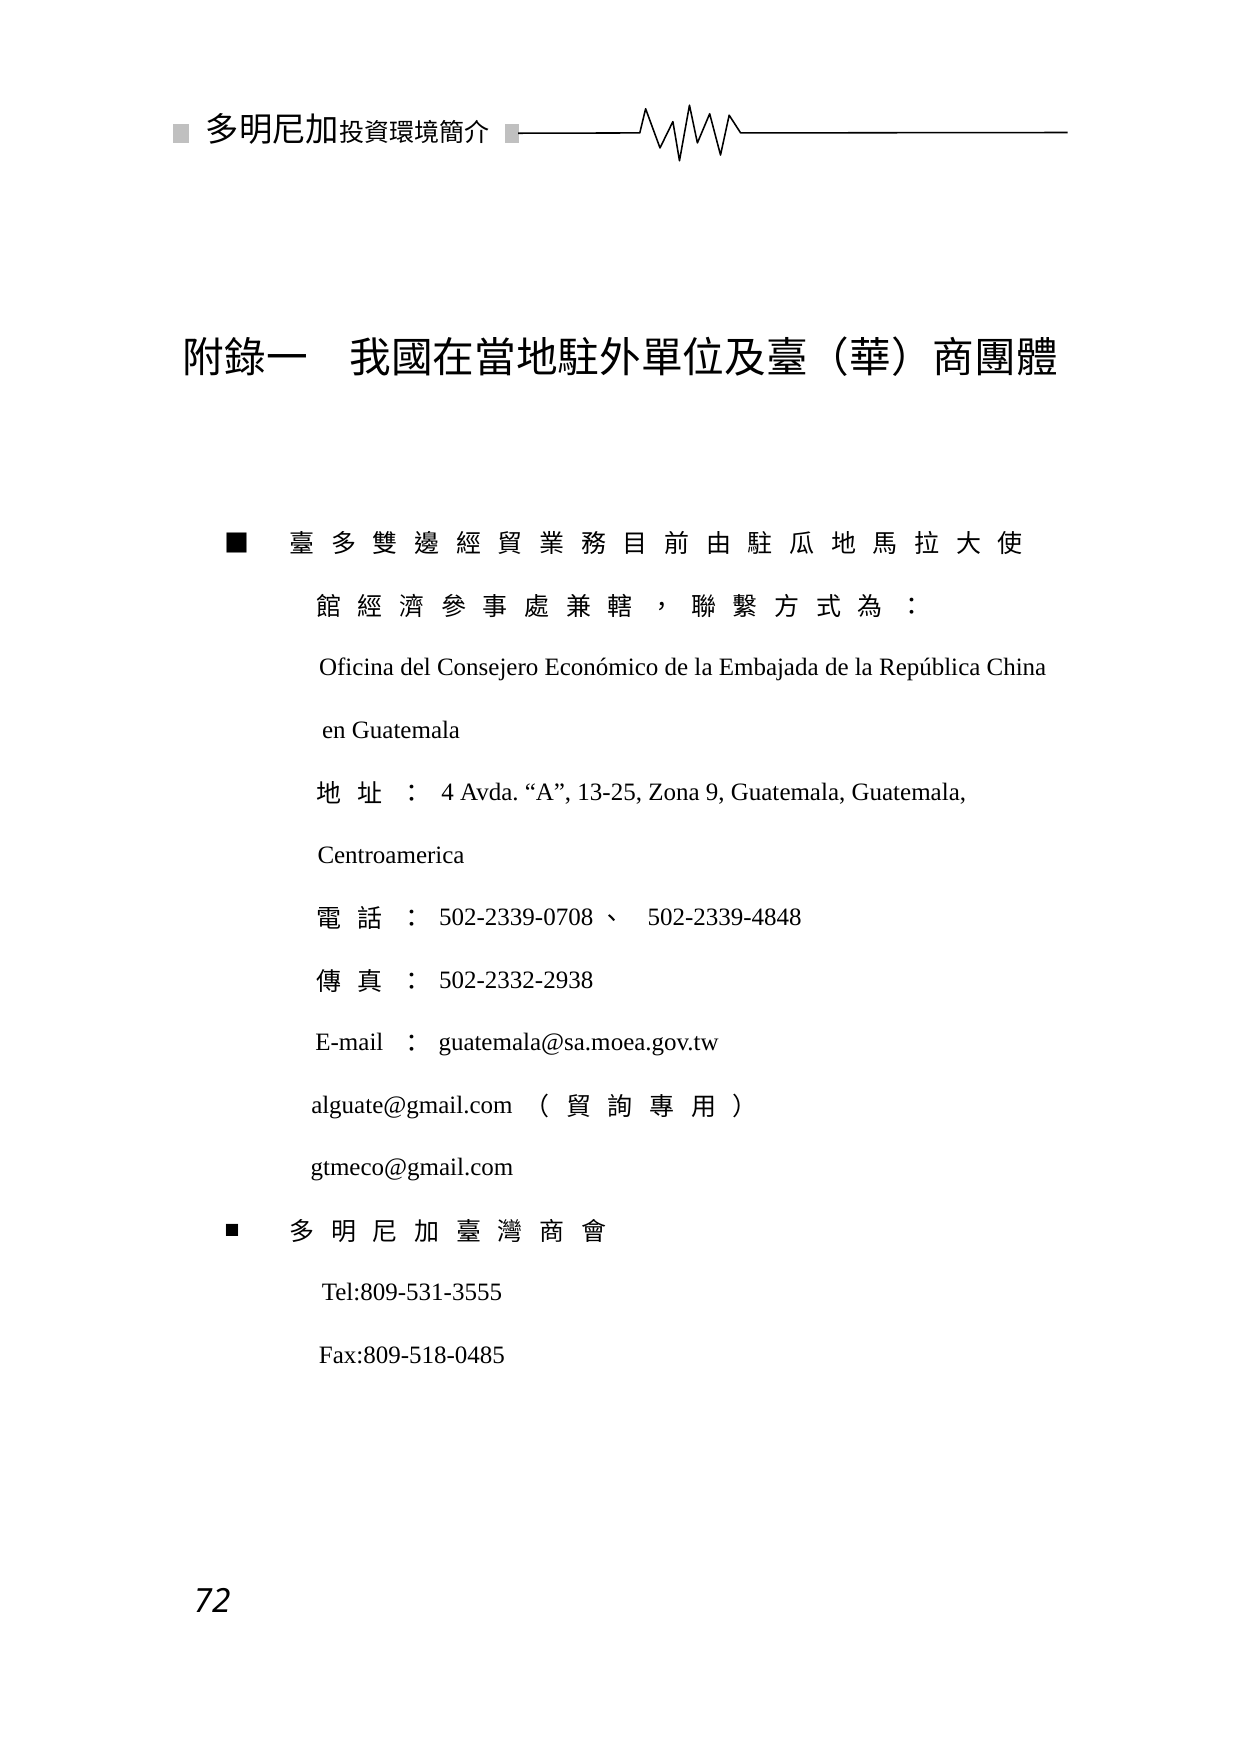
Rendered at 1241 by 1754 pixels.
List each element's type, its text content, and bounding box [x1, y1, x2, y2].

text alguate@gmail.com（貿詢專用） [207, 1063, 1058, 1125]
text Tel:809-531-3555 [207, 1250, 1058, 1313]
text ■ 臺多雙邊經貿業務目前由駐瓜地馬拉大使館經濟參事處兼轄，聯繫方式為： [207, 500, 1058, 625]
text 地址：4 Avda. “A”, 13-25, Zona 9, Guatemala, Guatemala, Centroamerica [207, 750, 1058, 875]
text 傳真：502-2332-2938 [207, 938, 1058, 1000]
text 電話：502-2339-0708、502-2339-4848 [207, 875, 1058, 938]
text Oficina del Consejero Económico de la Embajada de la República China en Guatemala [207, 625, 1058, 750]
text gtmeco@gmail.com [207, 1125, 1058, 1188]
text ■ 多明尼加臺灣商會 [207, 1188, 1058, 1250]
text Fax:809-518-0485 [207, 1313, 1058, 1375]
text E-mail：guatemala@sa.moea.gov.tw [207, 1000, 1058, 1063]
text 附錄一 我國在當地駐外單位及臺（華）商團體 [183, 313, 1058, 375]
